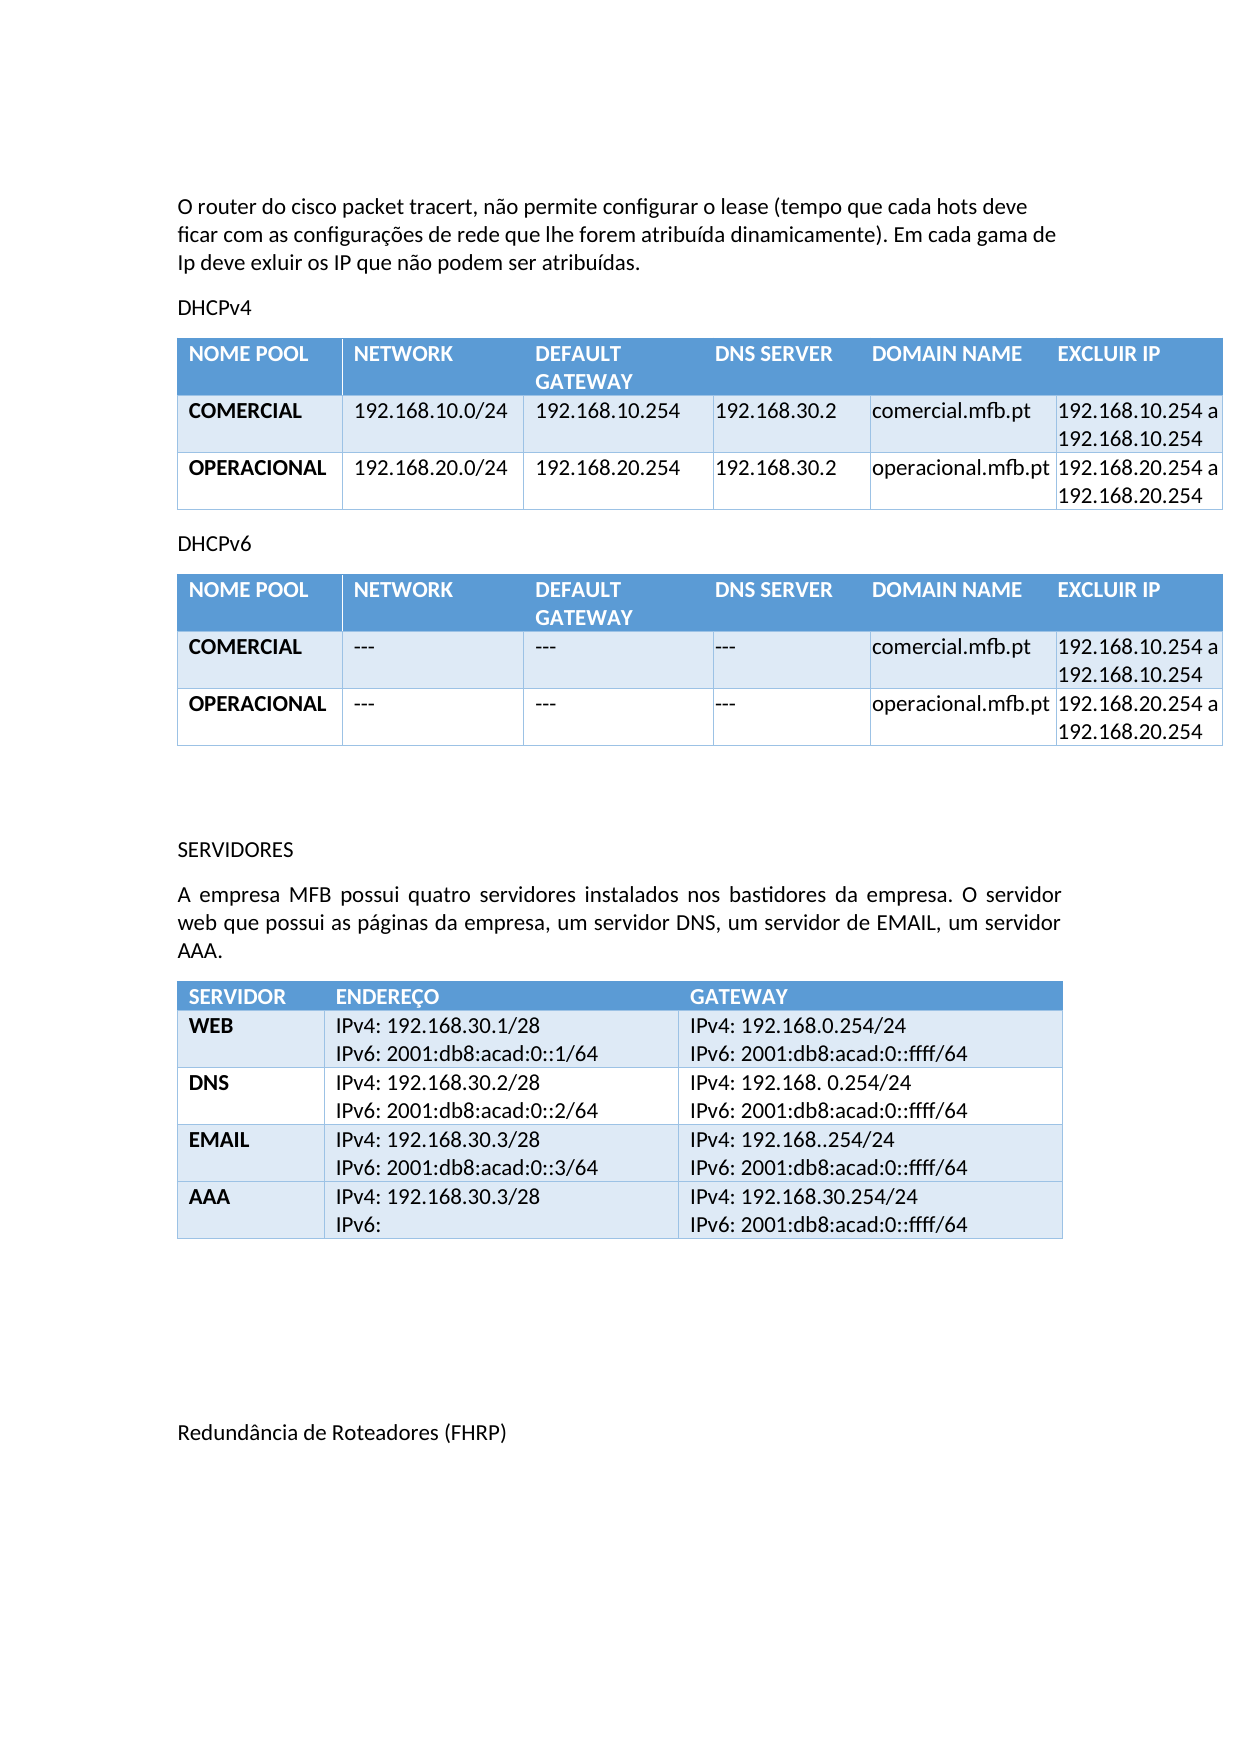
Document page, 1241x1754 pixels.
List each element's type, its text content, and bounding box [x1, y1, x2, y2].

table_cell 192.168.20.254 [524, 453, 713, 509]
table_cell --- [343, 632, 523, 688]
text SERVIDORES [177, 836, 1063, 863]
table_cell comercial.mfb.pt [871, 632, 1056, 688]
table_header DOMAIN NAME [871, 575, 1056, 631]
table_header SERVIDOR [178, 982, 324, 1010]
table_cell AAA [178, 1182, 324, 1238]
table_header NOME POOL [178, 339, 342, 395]
table_cell 192.168.10.254 a 192.168.10.254 [1057, 632, 1222, 688]
table_cell operacional.mfb.pt [871, 689, 1056, 745]
table_header NETWORK [343, 339, 524, 395]
table_header GATEWAY [679, 982, 1062, 1010]
table_header ENDEREÇO [324, 982, 679, 1010]
table_cell 192.168.10.254 a 192.168.10.254 [1057, 396, 1222, 452]
table_header DNS SERVER [714, 339, 870, 395]
table_cell IPv4: 192.168.30.3/28 IPv6: 2001:db8:acad:0::3/64 [325, 1125, 678, 1181]
table_cell IPv4: 192.168.0.254/24 IPv6: 2001:db8:acad:0::ffff/64 [679, 1011, 1062, 1067]
table_header EXCLUIR IP [1057, 339, 1222, 395]
table_cell comercial.mfb.pt [871, 396, 1056, 452]
table_header DOMAIN NAME [871, 339, 1056, 395]
text DHCPv6 [177, 529, 1063, 557]
table_header EXCLUIR IP [1057, 575, 1222, 631]
text O router do cisco packet tracert, não permite configurar o lease (tempo que cada hots deve ficar com as configurações de rede que lhe forem atribuída dinamicamente). Em cada gama de Ip deve exluir os IP que não podem ser atribuídas. [177, 192, 1063, 276]
table_cell OPERACIONAL [178, 689, 342, 745]
table_cell WEB [178, 1011, 324, 1067]
table_cell 192.168.10.254 [524, 396, 713, 452]
table_cell IPv4: 192.168. 0.254/24 IPv6: 2001:db8:acad:0::ffff/64 [679, 1068, 1062, 1124]
table_cell 192.168.20.254 a 192.168.20.254 [1057, 689, 1222, 745]
table_cell IPv4: 192.168.30.2/28 IPv6: 2001:db8:acad:0::2/64 [325, 1068, 678, 1124]
table_cell IPv4: 192.168.30.1/28 IPv6: 2001:db8:acad:0::1/64 [325, 1011, 678, 1067]
table_header NOME POOL [178, 575, 342, 631]
table_cell --- [524, 632, 713, 688]
table_cell COMERCIAL [178, 632, 342, 688]
table_cell --- [714, 689, 870, 745]
table_cell 192.168.30.2 [714, 396, 870, 452]
table_cell --- [524, 689, 713, 745]
table_cell IPv4: 192.168.30.3/28 IPv6: [325, 1182, 678, 1238]
table_cell IPv4: 192.168.30.254/24 IPv6: 2001:db8:acad:0::ffff/64 [679, 1182, 1062, 1238]
text Redundância de Roteadores (FHRP) [177, 1418, 1063, 1446]
table_cell --- [714, 632, 870, 688]
table_header NETWORK [343, 575, 524, 631]
table_cell EMAIL [178, 1125, 324, 1181]
table_cell 192.168.10.0/24 [343, 396, 523, 452]
table_cell 192.168.20.0/24 [343, 453, 523, 509]
table_cell COMERCIAL [178, 396, 342, 452]
table_header DNS SERVER [714, 575, 870, 631]
text DHCPv4 [177, 293, 1063, 321]
table_cell 192.168.30.2 [714, 453, 870, 509]
table_cell OPERACIONAL [178, 453, 342, 509]
table_cell --- [343, 689, 523, 745]
table_cell operacional.mfb.pt [871, 453, 1056, 509]
table_header DEFAULT GATEWAY [524, 339, 713, 395]
table_cell 192.168.20.254 a 192.168.20.254 [1057, 453, 1222, 509]
table_cell IPv4: 192.168..254/24 IPv6: 2001:db8:acad:0::ffff/64 [679, 1125, 1062, 1181]
table_cell DNS [178, 1068, 324, 1124]
table_header DEFAULT GATEWAY [524, 575, 713, 631]
text A empresa MFB possui quatro servidores instalados nos bastidores da empresa. O servidor web que possui as páginas da empresa, um servidor DNS, um servidor de EMAIL, um servidor AAA. [177, 880, 1063, 964]
